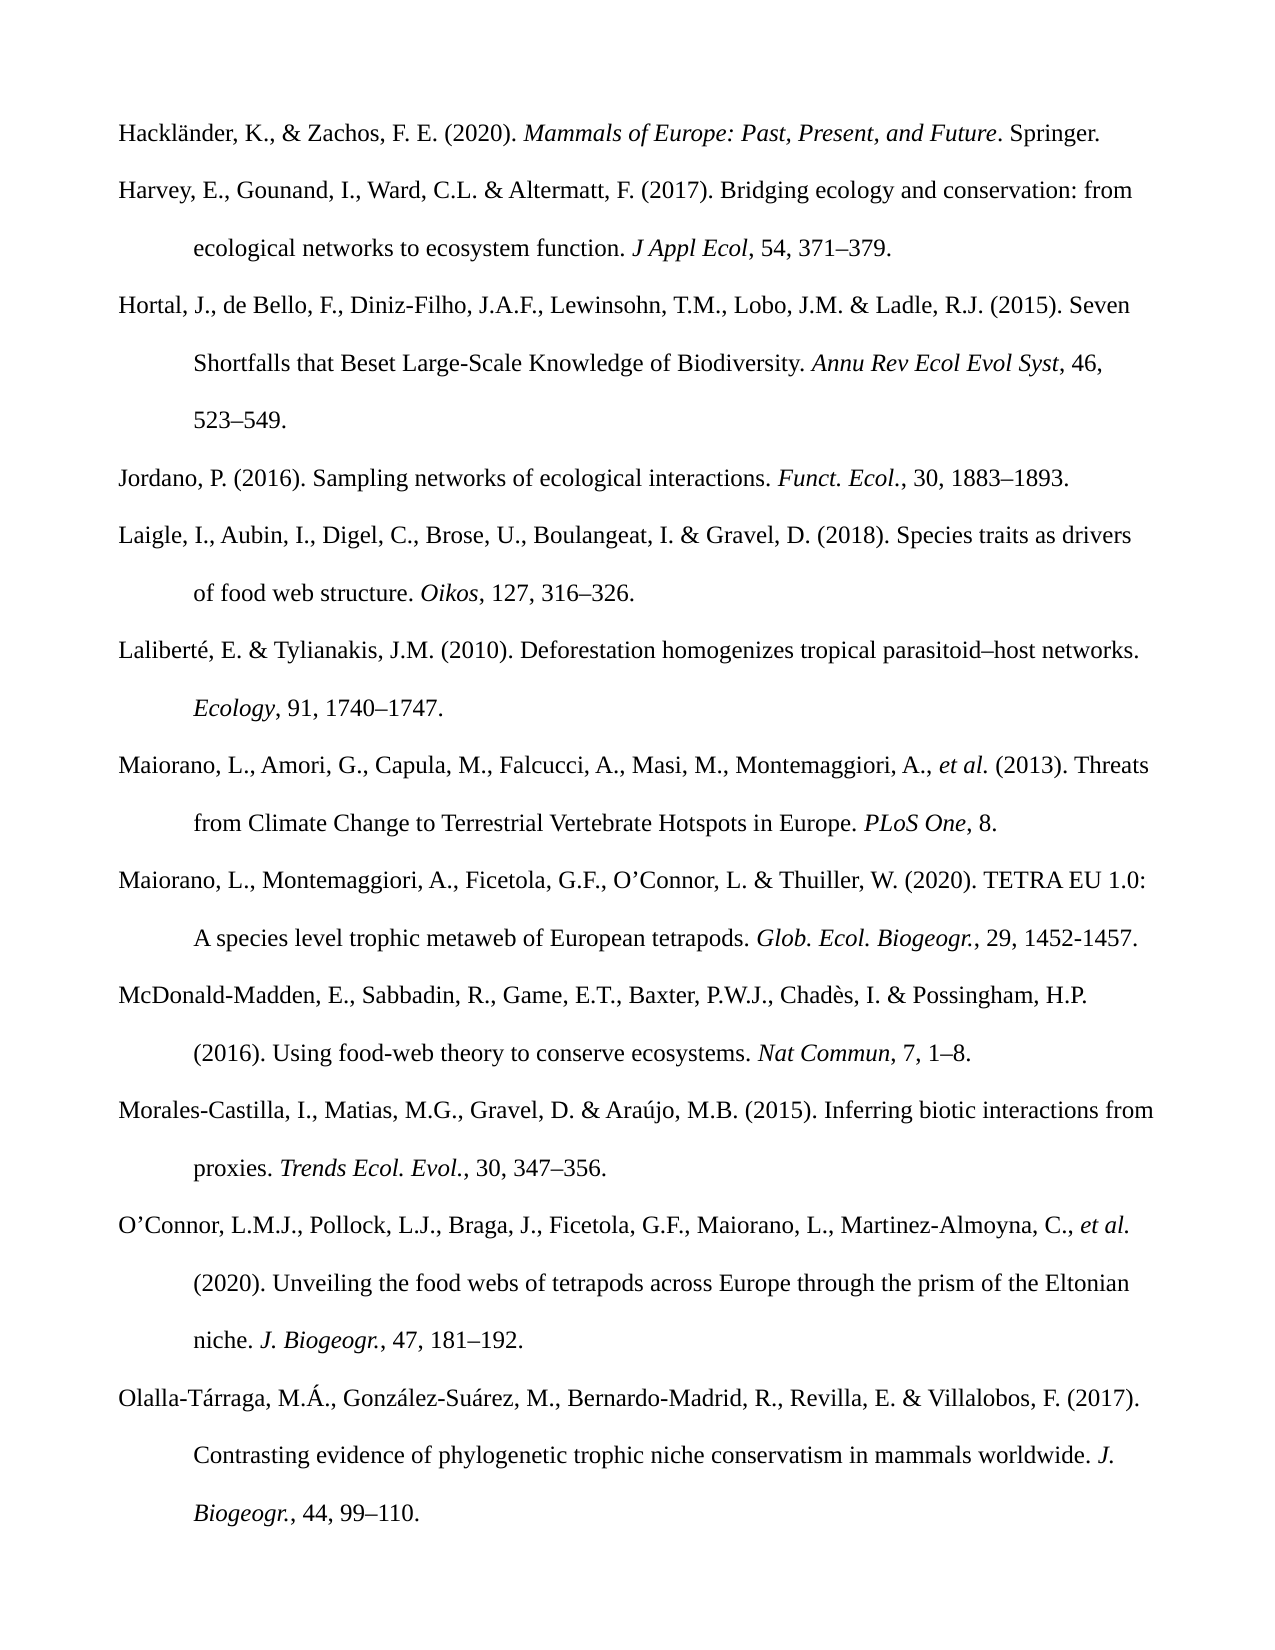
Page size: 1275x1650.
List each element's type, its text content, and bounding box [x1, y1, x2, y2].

text Hackländer, K., & Zachos, F. E. (2020). Mammals of Europe: Past, Present, and Future. Springer. [118, 118, 1157, 147]
text Harvey, E., Gounand, I., Ward, C.L. & Altermatt, F. (2017). Bridging ecology and conservation: from ecological networks to ecosystem function. J Appl Ecol, 54, 371–379. [118, 176, 1157, 262]
text Jordano, P. (2016). Sampling networks of ecological interactions. Funct. Ecol., 30, 1883–1893. [118, 463, 1157, 492]
text McDonald-Madden, E., Sabbadin, R., Game, E.T., Baxter, P.W.J., Chadès, I. & Possingham, H.P. (2016). Using food-web theory to conserve ecosystems. Nat Commun, 7, 1–8. [118, 981, 1157, 1067]
text Laigle, I., Aubin, I., Digel, C., Brose, U., Boulangeat, I. & Gravel, D. (2018). Species traits as drivers of food web structure. Oikos, 127, 316–326. [118, 521, 1157, 607]
text Hortal, J., de Bello, F., Diniz-Filho, J.A.F., Lewinsohn, T.M., Lobo, J.M. & Ladle, R.J. (2015). Seven Shortfalls that Beset Large-Scale Knowledge of Biodiversity. Annu Rev Ecol Evol Syst, 46, 523–549. [118, 291, 1157, 434]
text Maiorano, L., Montemaggiori, A., Ficetola, G.F., O’Connor, L. & Thuiller, W. (2020). TETRA EU 1.0: A species level trophic metaweb of European tetrapods. Glob. Ecol. Biogeogr., 29, 1452-1457. [118, 866, 1157, 952]
text Olalla-Tárraga, M.Á., González-Suárez, M., Bernardo-Madrid, R., Revilla, E. & Villalobos, F. (2017). Contrasting evidence of phylogenetic trophic niche conservatism in mammals worldwide. J. Biogeogr., 44, 99–110. [118, 1383, 1157, 1527]
text O’Connor, L.M.J., Pollock, L.J., Braga, J., Ficetola, G.F., Maiorano, L., Martinez-Almoyna, C., et al. (2020). Unveiling the food webs of tetrapods across Europe through the prism of the Eltonian niche. J. Biogeogr., 47, 181–192. [118, 1211, 1157, 1354]
text Morales-Castilla, I., Matias, M.G., Gravel, D. & Araújo, M.B. (2015). Inferring biotic interactions from proxies. Trends Ecol. Evol., 30, 347–356. [118, 1096, 1157, 1182]
text Laliberté, E. & Tylianakis, J.M. (2010). Deforestation homogenizes tropical parasitoid–host networks. Ecology, 91, 1740–1747. [118, 636, 1157, 722]
text Maiorano, L., Amori, G., Capula, M., Falcucci, A., Masi, M., Montemaggiori, A., et al. (2013). Threats from Climate Change to Terrestrial Vertebrate Hotspots in Europe. PLoS One, 8. [118, 751, 1157, 837]
